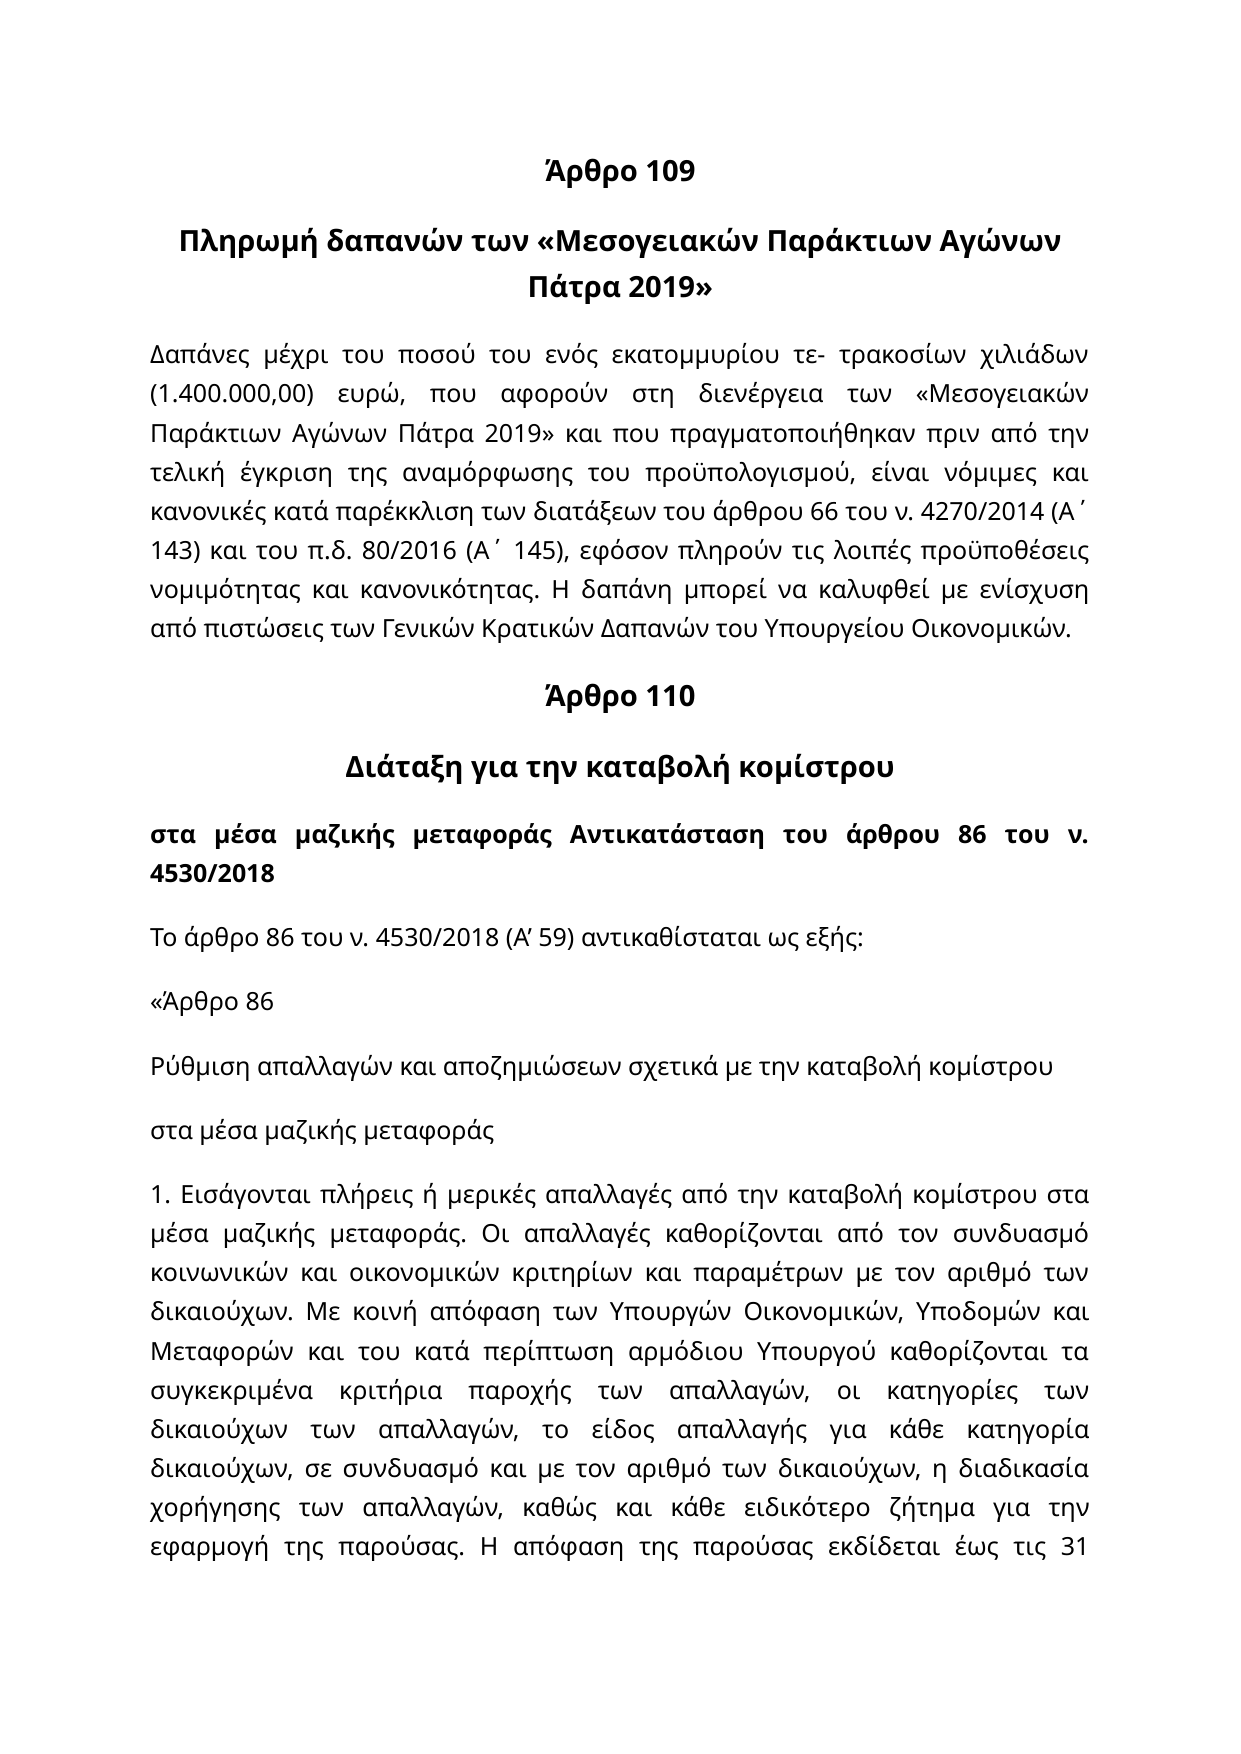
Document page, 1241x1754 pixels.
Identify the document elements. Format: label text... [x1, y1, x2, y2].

text 1. Εισάγονται πλήρεις ή μερικές απαλλαγές από την καταβολή κομίστρου στα μέσα μαζικής μεταφοράς. Οι απαλλαγές καθορίζονται από τον συνδυασμό κοινωνικών και οικονομικών κριτηρίων και παραμέτρων με τον αριθμό των δικαιούχων. Με κοινή απόφαση των Υπουργών Οικονομικών, Υποδομών και Μεταφορών και του κατά περίπτωση αρμόδιου Υπουργού καθορίζονται τα συγκεκριμένα κριτήρια παροχής των απαλλαγών, οι κατηγορίες των δικαιούχων των απαλλαγών, το είδος απαλλαγής για κάθε κατηγορία δικαιούχων, σε συνδυασμό και με τον αριθμό των δικαιούχων, η διαδικασία χορήγησης των απαλλαγών, καθώς και κάθε ειδικότερο ζήτημα για την εφαρμογή της παρούσας. Η απόφαση της παρούσας εκδίδεται έως τις 31 [150, 1176, 1090, 1563]
subtitle Άρθρο 109 [150, 150, 1090, 190]
subtitle Διάταξη για την καταβολή κομίστρου [150, 746, 1090, 786]
subtitle Πληρωμή δαπανών των «Μεσογειακών Παράκτιων Αγώνων Πάτρα 2019» [150, 221, 1090, 306]
text στα μέσα μαζικής μεταφοράς Αντικατάσταση του άρθρου 86 του ν. 4530/2018 [150, 816, 1090, 890]
text «Άρθρο 86 [150, 984, 1090, 1018]
text Το άρθρο 86 του ν. 4530/2018 (Α’ 59) αντικαθίσταται ως εξής: [150, 920, 1090, 954]
text Δαπάνες μέχρι του ποσού του ενός εκατομμυρίου τε- τρακοσίων χιλιάδων (1.400.000,00) ευρώ, που αφορούν στη διενέργεια των «Μεσογειακών Παράκτιων Αγώνων Πάτρα 2019» και που πραγματοποιήθηκαν πριν από την τελική έγκριση της αναμόρφωσης του προϋπολογισμού, είναι νόμιμες και κανονικές κατά παρέκκλιση των διατάξεων του άρθρου 66 του ν. 4270/2014 (Α΄ 143) και του π.δ. 80/2016 (Α΄ 145), εφόσον πληρούν τις λοιπές προϋποθέσεις νομιμότητας και κανονικότητας. Η δαπάνη μπορεί να καλυφθεί με ενίσχυση από πιστώσεις των Γενικών Κρατικών Δαπανών του Υπουργείου Οικονομικών. [150, 337, 1090, 645]
text στα μέσα μαζικής μεταφοράς [150, 1112, 1090, 1146]
subtitle Άρθρο 110 [150, 675, 1090, 715]
text Ρύθμιση απαλλαγών και αποζημιώσεων σχετικά με την καταβολή κομίστρου [150, 1048, 1090, 1082]
